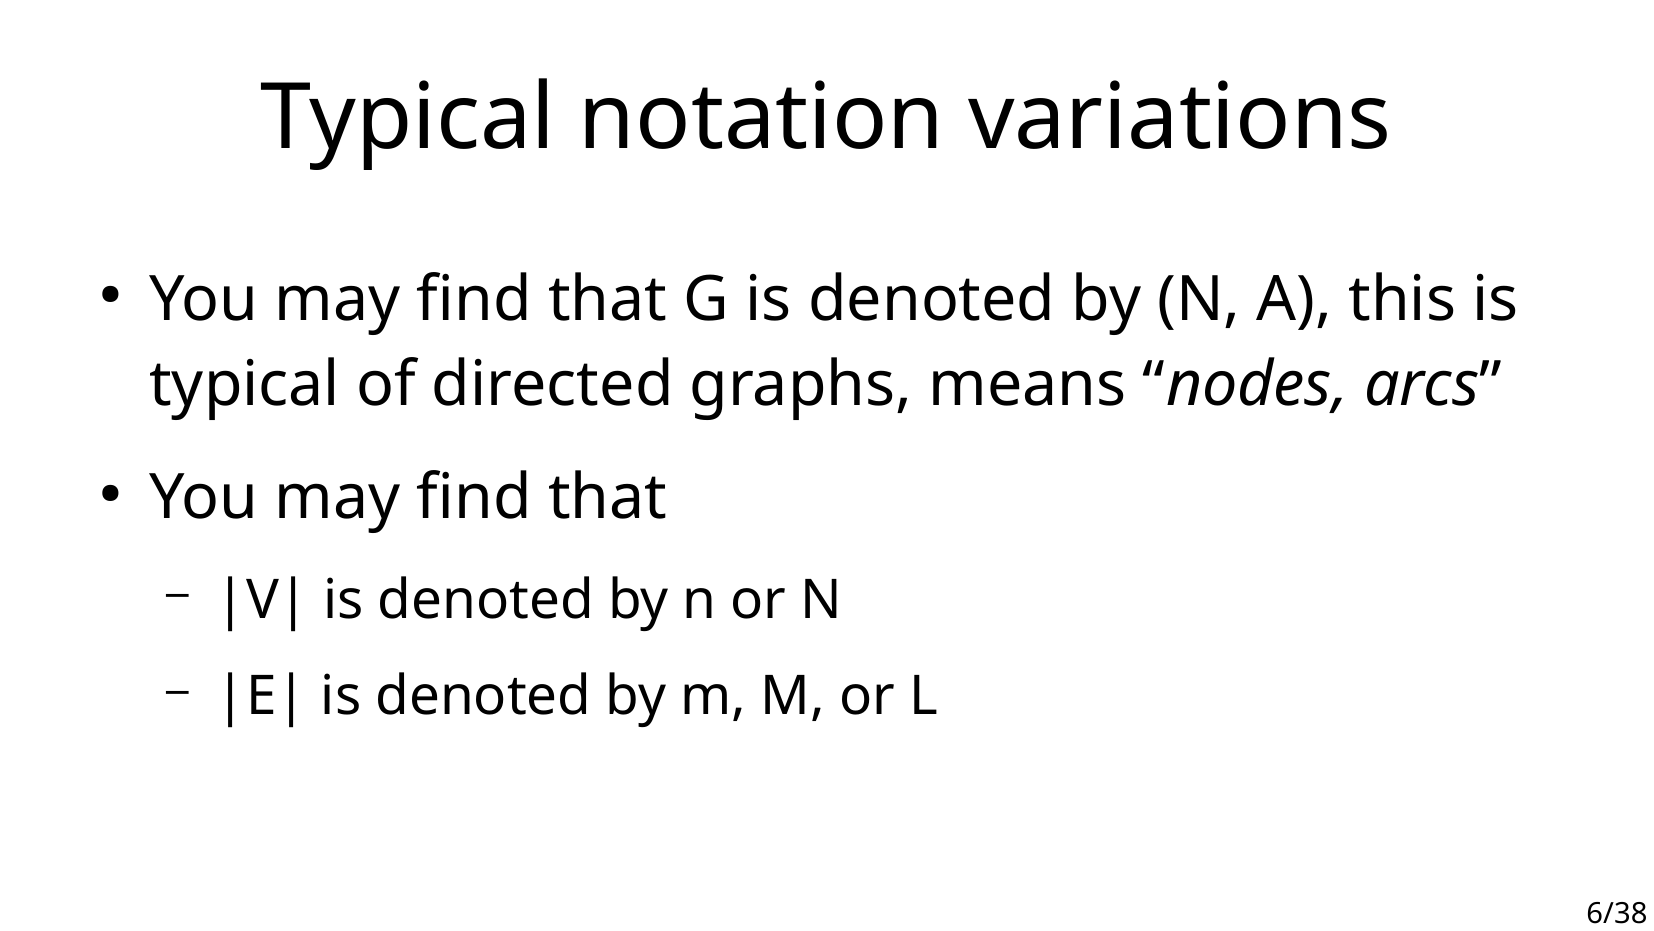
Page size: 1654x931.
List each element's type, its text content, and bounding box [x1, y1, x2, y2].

list You may find that G is denoted by (N, A), this is typical of directed graphs, means “nodes, arcs” You may find that |V| is denoted by n or N |E| is denoted by m, M, or L [82, 253, 1571, 793]
title Typical notation variations [82, 1, 1571, 226]
